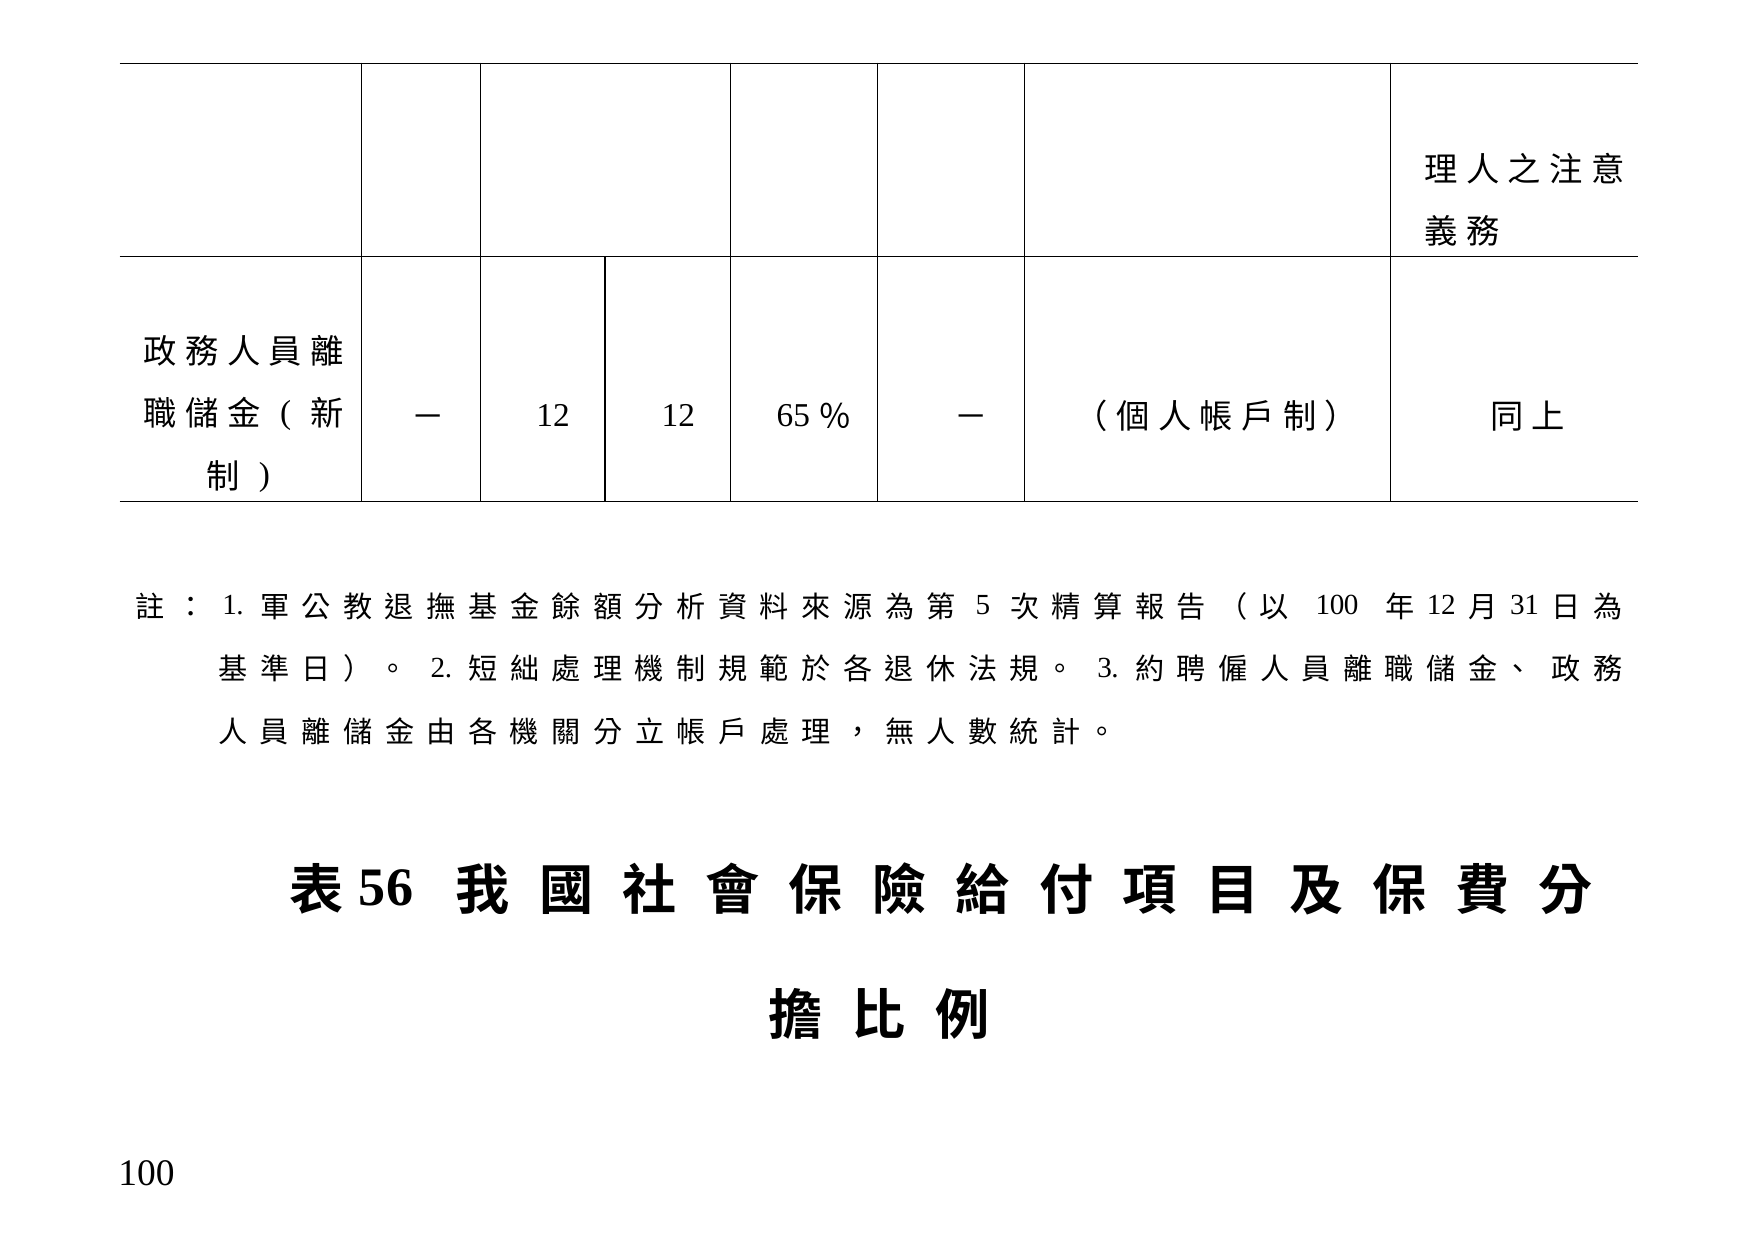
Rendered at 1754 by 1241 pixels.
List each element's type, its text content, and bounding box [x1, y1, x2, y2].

table_cell [120, 64, 361, 256]
table_cell 12 [606, 257, 730, 501]
table_cell （個人帳戶制） [1025, 257, 1390, 501]
table_cell 65％ [731, 257, 877, 501]
table_cell － [362, 257, 480, 501]
table_cell [481, 64, 730, 256]
table_cell 同上 [1391, 257, 1637, 501]
table_cell [731, 64, 877, 256]
text 表56 我國社會保險給付項目及保費分擔比例 [128, 813, 1628, 1063]
table_cell － [878, 64, 1024, 256]
text 註：1.軍公教退撫基金餘額分析資料來源為第5次精算報告（以100年12月31日為基準日）。2.短絀處理機制規範於各退休法規。3.約聘僱人員離職儲金、政務人員離儲金由各機關分立帳戶處理，無人數統計。 [128, 563, 1628, 750]
table_cell 政務人員離職儲金(新制) [120, 257, 361, 501]
table_cell 12 [481, 257, 604, 501]
table_cell [1025, 64, 1390, 256]
table_cell － [362, 64, 480, 256]
table_cell － [878, 257, 1024, 501]
table_cell 理人之注意義務 [1391, 64, 1637, 256]
